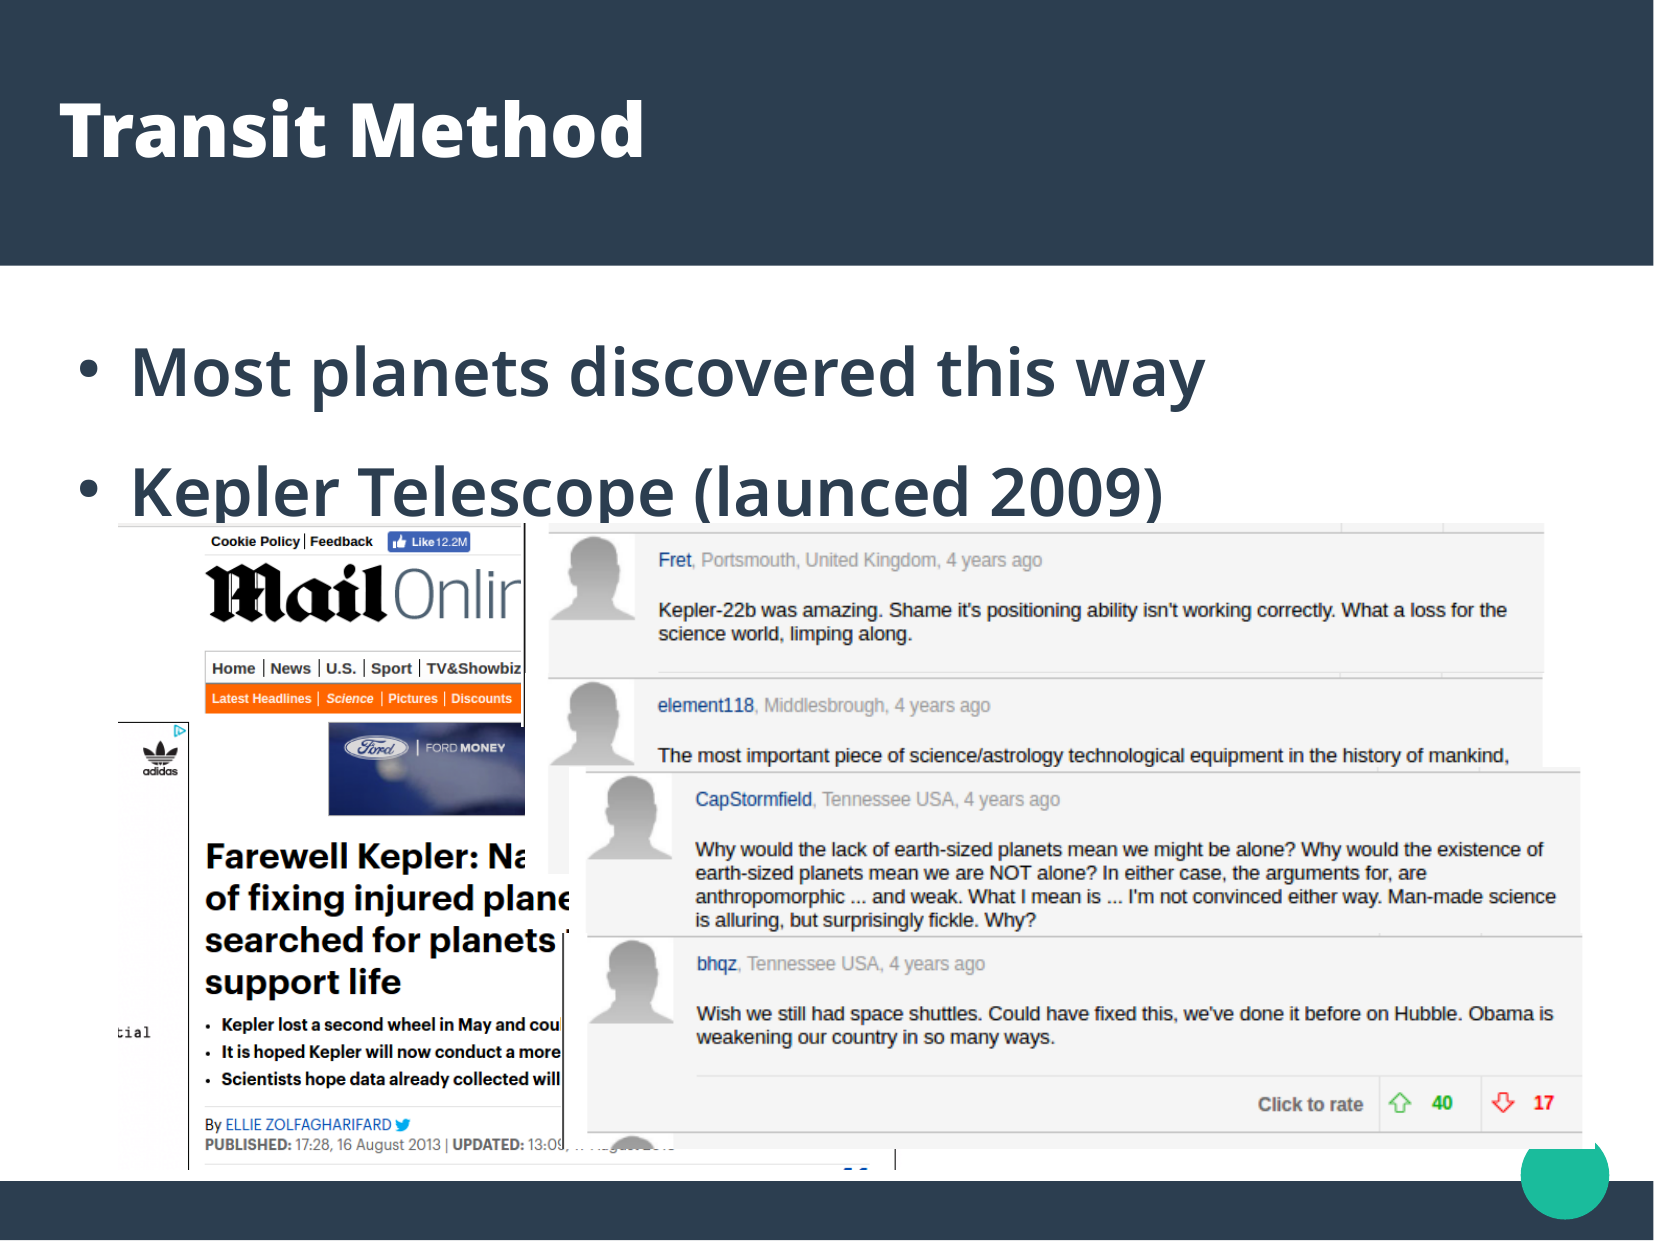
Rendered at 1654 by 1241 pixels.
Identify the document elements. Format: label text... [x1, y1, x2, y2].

picture [118, 523, 1595, 1170]
title Transit Method [59, 49, 1595, 207]
list Most planets discovered this way Kepler Telescope (launced 2009) [59, 324, 1595, 1152]
